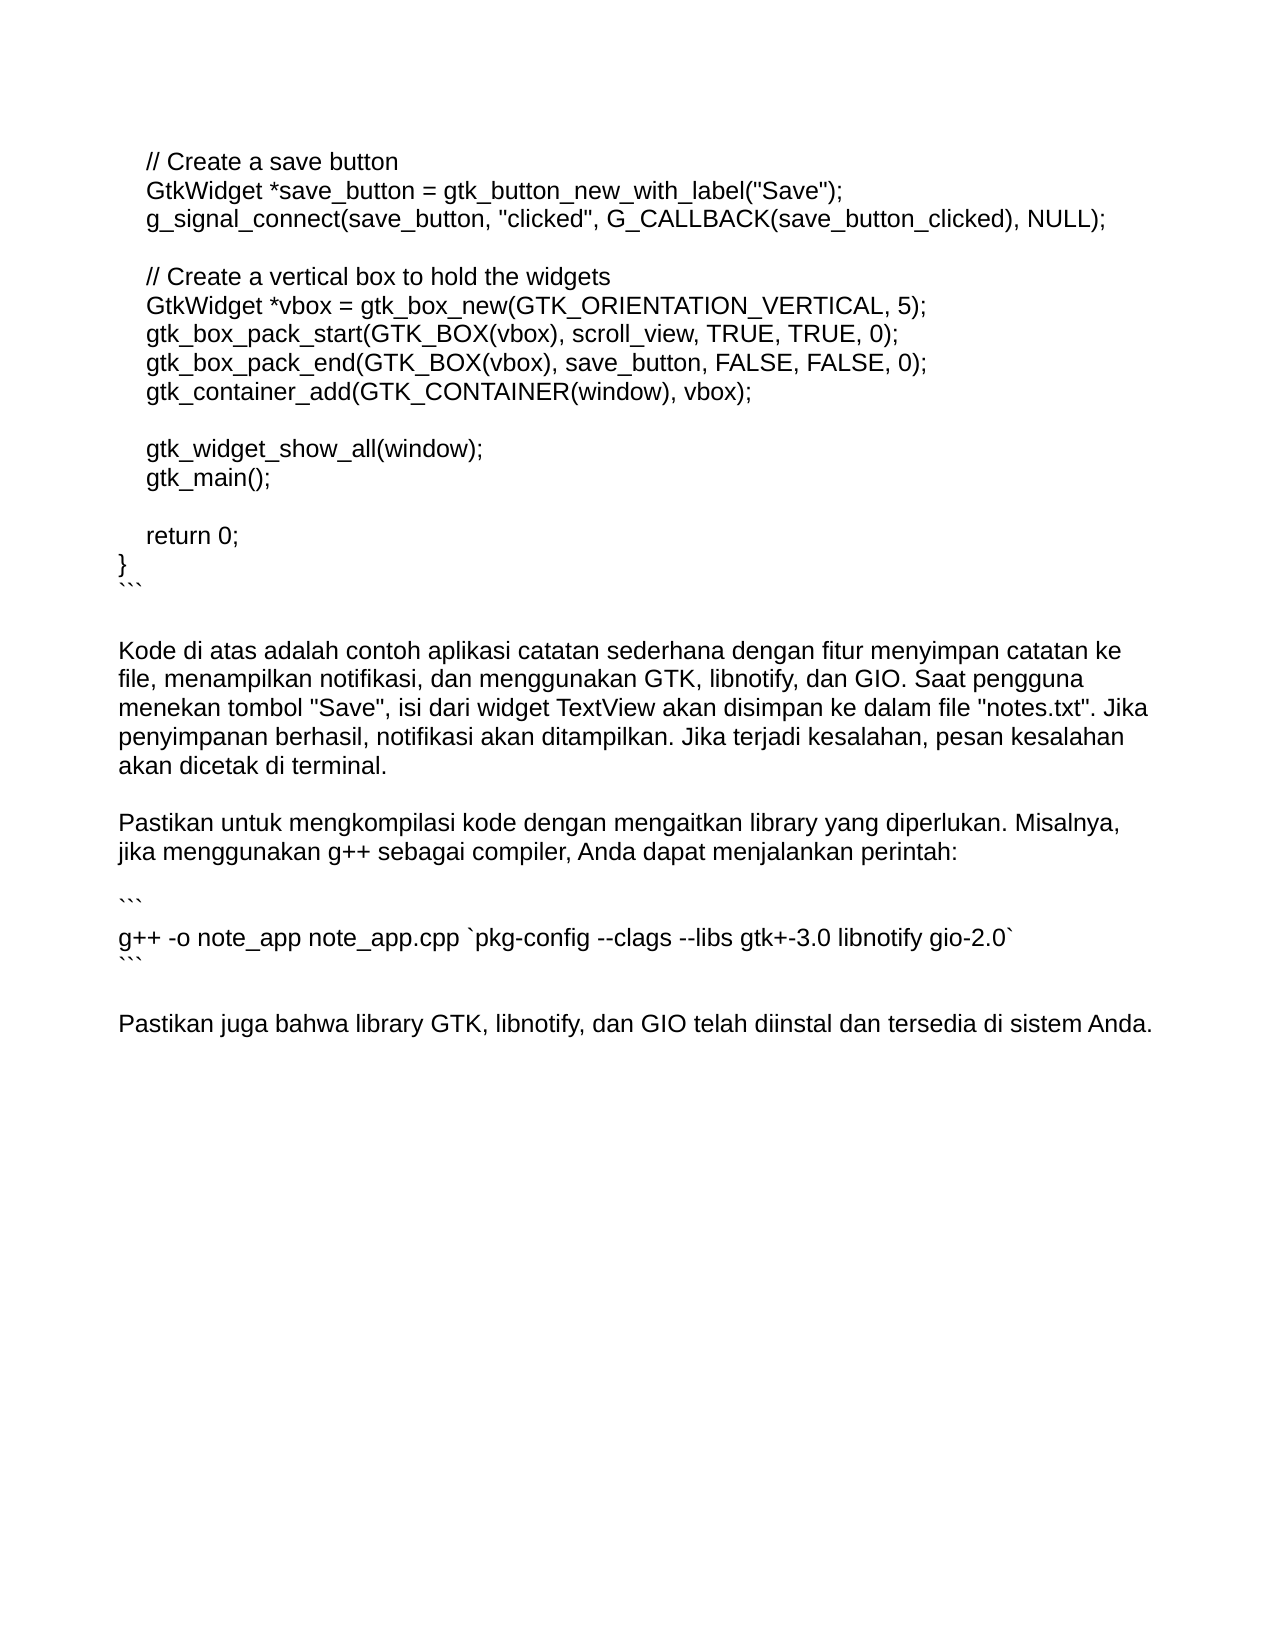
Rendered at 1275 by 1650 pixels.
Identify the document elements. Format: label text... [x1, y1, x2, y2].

text g++ -o note_app note_app.cpp `pkg-config --clags --libs gtk+-3.0 libnotify gio-2.0` [118, 923, 1157, 952]
text Kode di atas adalah contoh aplikasi catatan sederhana dengan fitur menyimpan catatan ke file, menampilkan notifikasi, dan menggunakan GTK, libnotify, dan GIO. Saat pengguna menekan tombol "Save", isi dari widget TextView akan disimpan ke dalam file "notes.txt". Jika penyimpanan berhasil, notifikasi akan ditampilkan. Jika terjadi kesalahan, pesan kesalahan akan dicetak di terminal. [118, 636, 1157, 779]
text gtk_container_add(GTK_CONTAINER(window), vbox); [118, 377, 1157, 406]
text ``` [118, 578, 1157, 607]
text Pastikan untuk mengkompilasi kode dengan mengaitkan library yang diperlukan. Misalnya, jika menggunakan g++ sebagai compiler, Anda dapat menjalankan perintah: [118, 808, 1157, 866]
text g_signal_connect(save_button, "clicked", G_CALLBACK(save_button_clicked), NULL); [118, 204, 1157, 233]
text gtk_box_pack_end(GTK_BOX(vbox), save_button, FALSE, FALSE, 0); [118, 348, 1157, 377]
text Pastikan juga bahwa library GTK, libnotify, dan GIO telah diinstal dan tersedia di sistem Anda. [118, 1009, 1157, 1038]
text return 0; [118, 521, 1157, 549]
text GtkWidget *save_button = gtk_button_new_with_label("Save"); [118, 176, 1157, 204]
text gtk_box_pack_start(GTK_BOX(vbox), scroll_view, TRUE, TRUE, 0); [118, 319, 1157, 348]
text // Create a vertical box to hold the widgets [118, 262, 1157, 291]
text ``` [118, 952, 1157, 981]
text GtkWidget *vbox = gtk_box_new(GTK_ORIENTATION_VERTICAL, 5); [118, 291, 1157, 319]
text gtk_widget_show_all(window); [118, 434, 1157, 463]
text gtk_main(); [118, 463, 1157, 492]
text // Create a save button [118, 147, 1157, 176]
text ``` [118, 894, 1157, 923]
text } [118, 549, 1157, 578]
